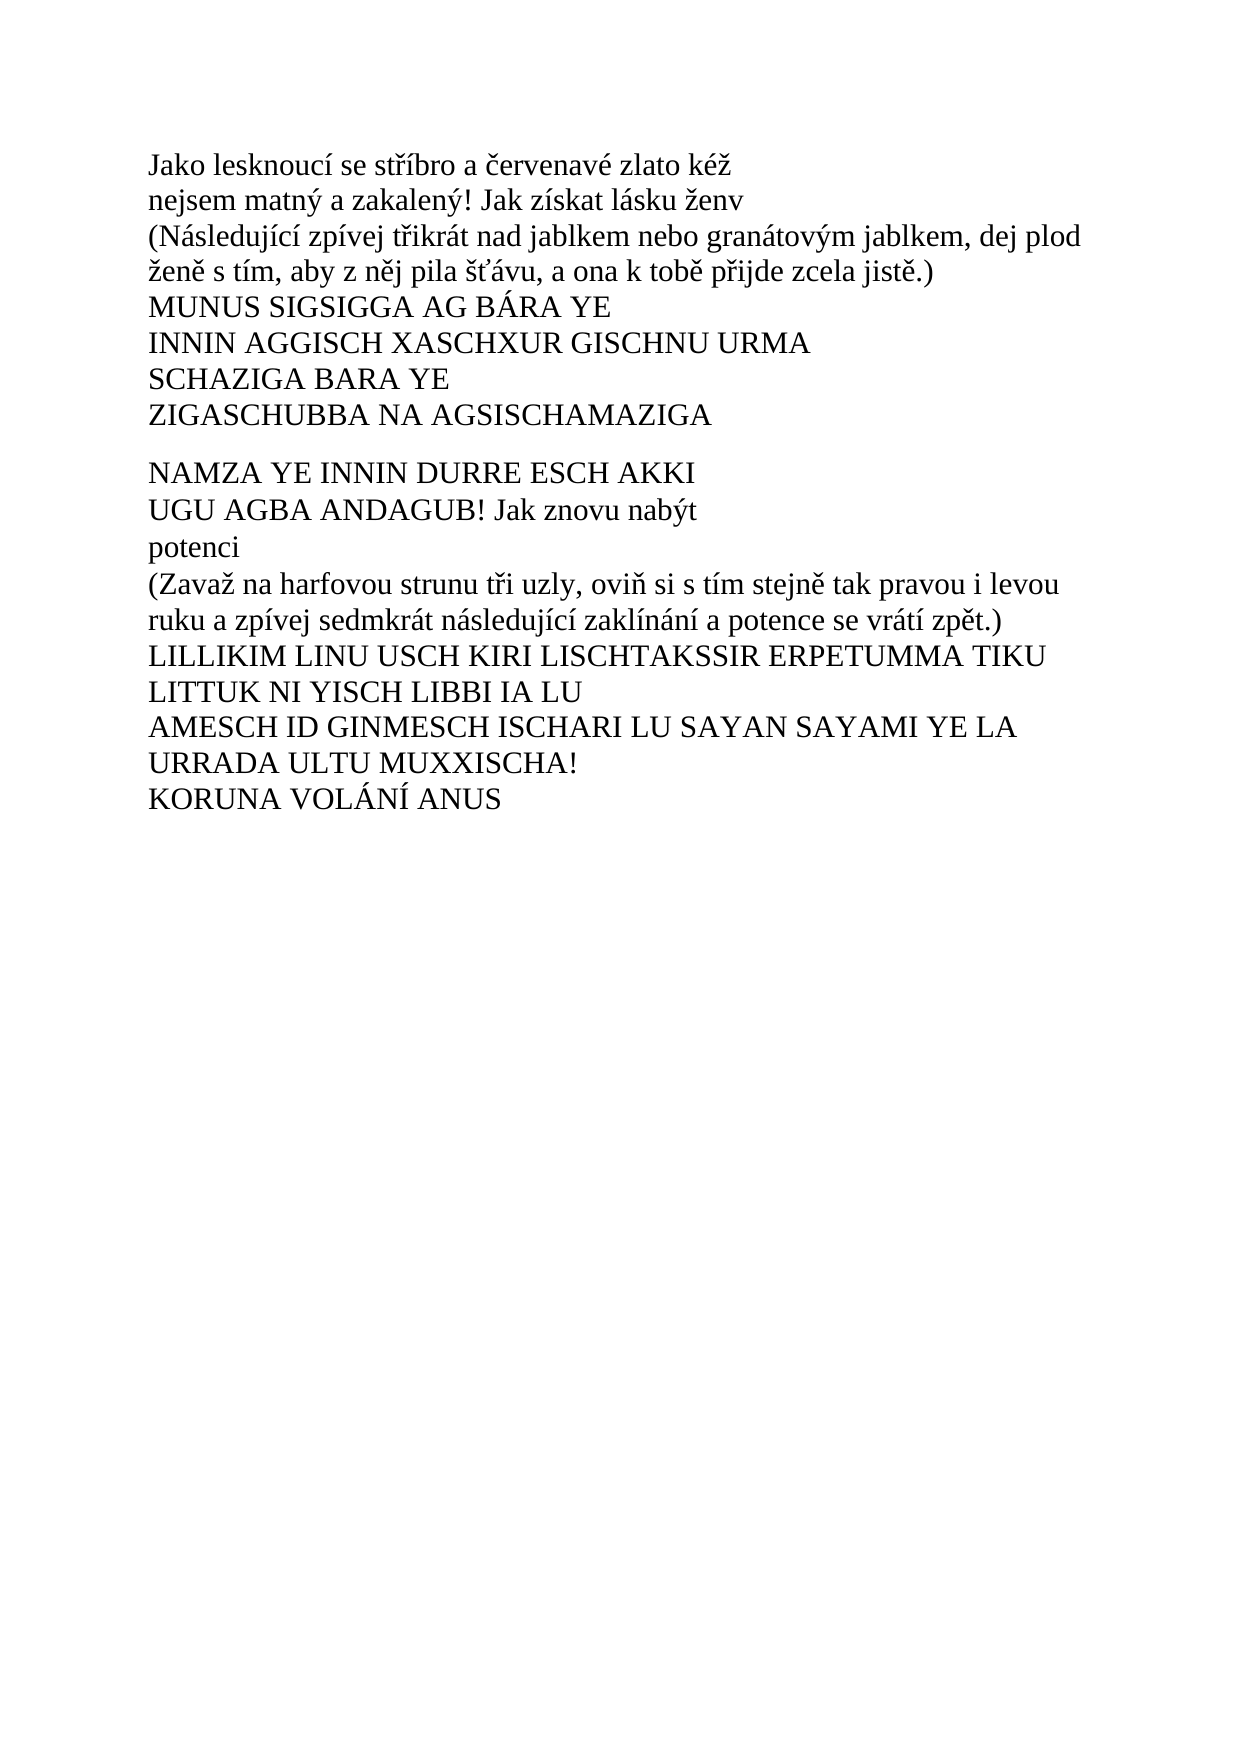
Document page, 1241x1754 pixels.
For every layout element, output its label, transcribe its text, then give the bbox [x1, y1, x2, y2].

text (Následující zpívej třikrát nad jablkem nebo granátovým jablkem, dej plod ženě s tím, aby z něj pila šťávu, a ona k tobě přijde zcela jistě.) [148, 217, 1094, 288]
text (Zavaž na harfovou strunu tři uzly, oviň si s tím stejně tak pravou i levou ruku a zpívej sedmkrát následující zaklínání a potence se vrátí zpět.) [148, 565, 1094, 637]
text NAMZA YE INNIN DURRE ESCH AKKI UGU AGBA ANDAGUB! Jak znovu nabýt potenci [148, 454, 744, 564]
text Jako lesknoucí se stříbro a červenavé zlato kéž nejsem matný a zakalený! Jak získat lásku ženv [148, 146, 765, 217]
text MUNUS SIGSIGGA AG BÁRA YE [148, 289, 1094, 325]
text INNIN AGGISCH XASCHXUR GISCHNU URMA [148, 325, 1094, 361]
text AMESCH ID GINMESCH ISCHARI LU SAYAN SAYAMI YE LA URRADA ULTU MUXXISCHA! [148, 709, 1094, 780]
text SCHAZIGA BARA YE [148, 361, 1094, 397]
text ZIGASCHUBBA NA AGSISCHAMAZIGA [148, 397, 1094, 433]
text LILLIKIM LINU USCH KIRI LISCHTAKSSIR ERPETUMMA TIKU LITTUK NI YISCH LIBBI IA LU [148, 637, 1094, 709]
text KORUNA VOLÁNÍ ANUS [148, 780, 1094, 816]
